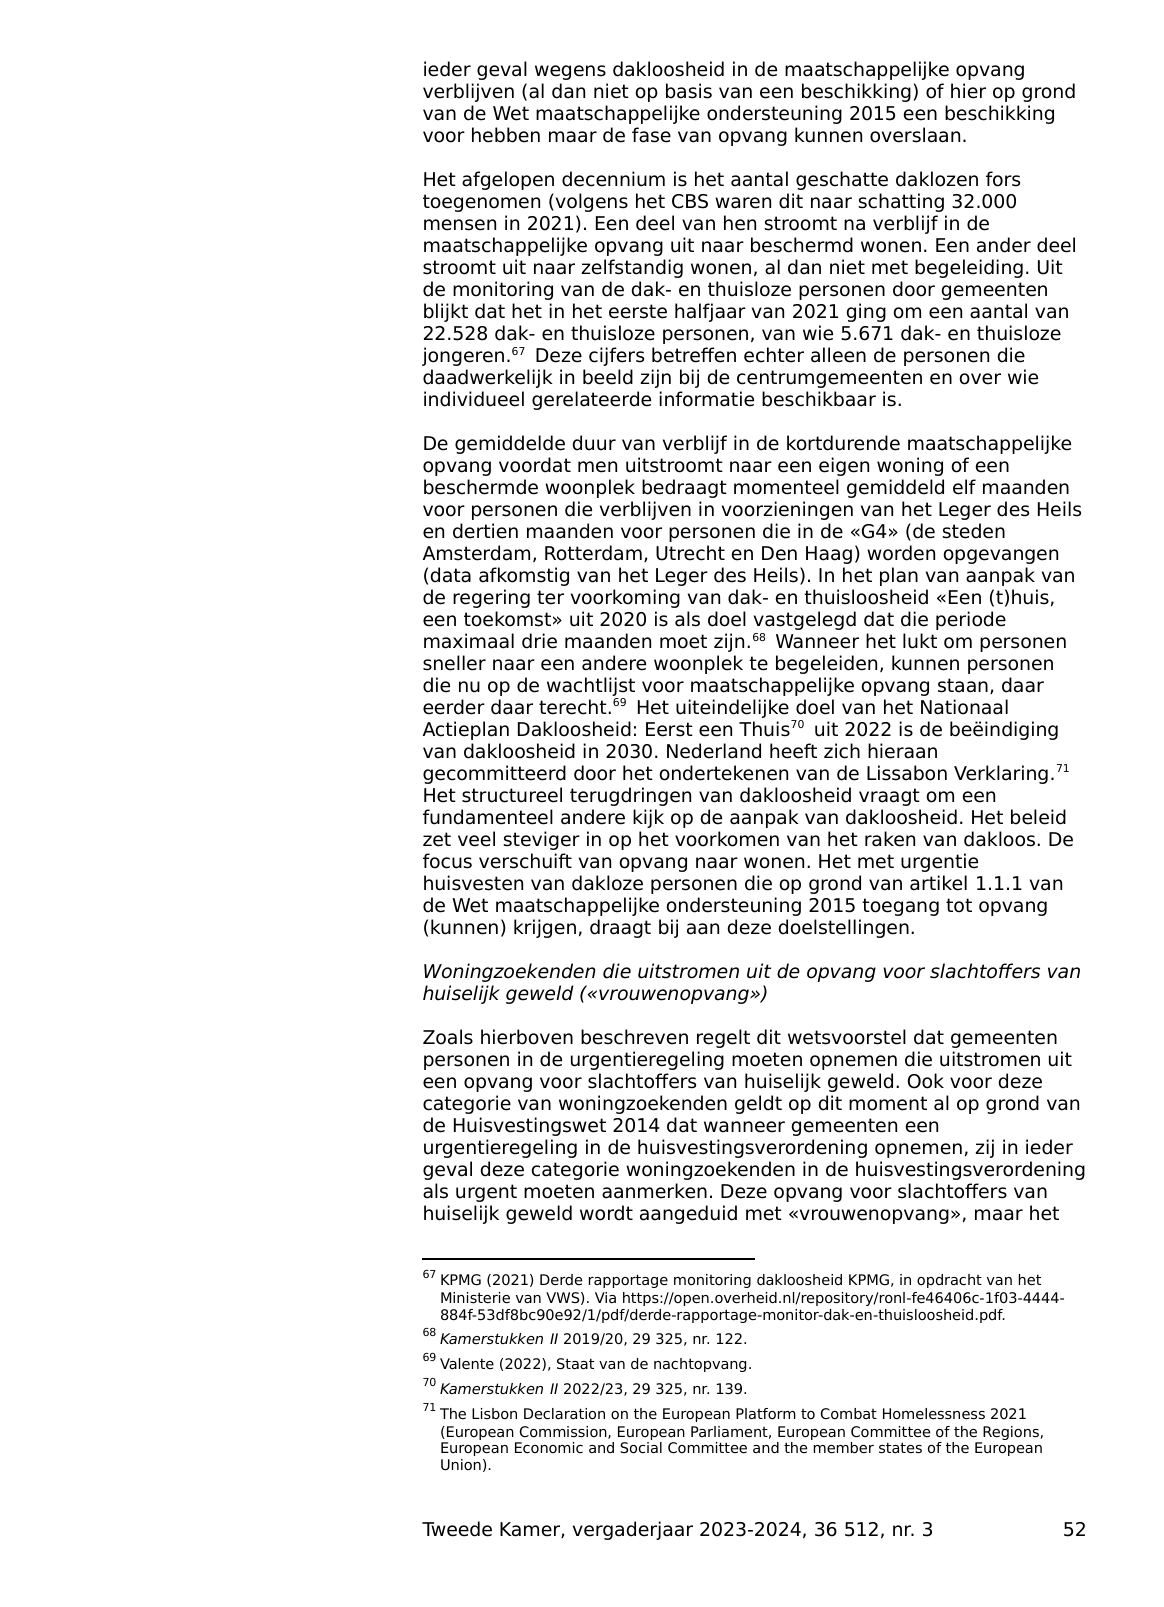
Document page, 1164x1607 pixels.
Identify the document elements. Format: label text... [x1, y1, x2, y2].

text The Lisbon Declaration on the European Platform to Combat Homelessness 2021 (European Commission, European Parliament, European Committee of the Regions, European Economic and Social Committee and the member states of the European Union). [422, 1402, 1087, 1474]
text Kamerstukken II 2022/23, 29 325, nr. 139. [422, 1377, 1087, 1399]
text Zoals hierboven beschreven regelt dit wetsvoorstel dat gemeenten personen in de urgentieregeling moeten opnemen die uitstromen uit een opvang voor slachtoffers van huiselijk geweld. Ook voor deze categorie van woningzoekenden geldt op dit moment al op grond van de Huisvestingswet 2014 dat wanneer gemeenten een urgentieregeling in de huisvestingsverordening opnemen, zij in ieder geval deze categorie woningzoekenden in de huisvestingsverordening als urgent moeten aanmerken. Deze opvang voor slachtoffers van huiselijk geweld wordt aangeduid met «vrouwenopvang», maar het [422, 1027, 1087, 1225]
text Kamerstukken II 2019/20, 29 325, nr. 122. [422, 1327, 1087, 1349]
text Valente (2022), Staat van de nachtopvang. [422, 1352, 1087, 1374]
text KPMG (2021) Derde rapportage monitoring dakloosheid KPMG, in opdracht van het Ministerie van VWS). Via https://open.overheid.nl/repository/ronl-fe46406c-1f03-4444-884f-53df8bc90e92/1/pdf/derde-rapportage-monitor-dak-en-thuisloosheid.pdf. [422, 1268, 1087, 1324]
text De gemiddelde duur van verblijf in de kortdurende maatschappelijke opvang voordat men uitstroomt naar een eigen woning of een beschermde woonplek bedraagt momenteel gemiddeld elf maanden voor personen die verblijven in voorzieningen van het Leger des Heils en dertien maanden voor personen die in de «G4» (de steden Amsterdam, Rotterdam, Utrecht en Den Haag) worden opgevangen (data afkomstig van het Leger des Heils). In het plan van aanpak van de regering ter voorkoming van dak- en thuisloosheid «Een (t)huis, een toekomst» uit 2020 is als doel vastgelegd dat die periode maximaal drie maanden moet zijn. Wanneer het lukt om personen sneller naar een andere woonplek te begeleiden, kunnen personen die nu op de wachtlijst voor maatschappelijke opvang staan, daar eerder daar terecht. Het uiteindelijke doel van het Nationaal Actieplan Dakloosheid: Eerst een Thuis uit 2022 is de beëindiging van dakloosheid in 2030. Nederland heeft zich hieraan gecommitteerd door het ondertekenen van de Lissabon Verklaring. Het structureel terugdringen van dakloosheid vraagt om een fundamenteel andere kijk op de aanpak van dakloosheid. Het beleid zet veel steviger in op het voorkomen van het raken van dakloos. De focus verschuift van opvang naar wonen. Het met urgentie huisvesten van dakloze personen die op grond van artikel 1.1.1 van de Wet maatschappelijke ondersteuning 2015 toegang tot opvang (kunnen) krijgen, draagt bij aan deze doelstellingen. [422, 433, 1087, 939]
subtitle Woningzoekenden die uitstromen uit de opvang voor slachtoffers van huiselijk geweld («vrouwenopvang») [422, 961, 1087, 1005]
text Het afgelopen decennium is het aantal geschatte daklozen fors toegenomen (volgens het CBS waren dit naar schatting 32.000 mensen in 2021). Een deel van hen stroomt na verblijf in de maatschappelijke opvang uit naar beschermd wonen. Een ander deel stroomt uit naar zelfstandig wonen, al dan niet met begeleiding. Uit de monitoring van de dak- en thuisloze personen door gemeenten blijkt dat het in het eerste halfjaar van 2021 ging om een aantal van 22.528 dak- en thuisloze personen, van wie 5.671 dak- en thuisloze jongeren. Deze cijfers betreffen echter alleen de personen die daadwerkelijk in beeld zijn bij de centrumgemeenten en over wie individueel gerelateerde informatie beschikbaar is. [422, 169, 1087, 411]
text ieder geval wegens dakloosheid in de maatschappelijke opvang verblijven (al dan niet op basis van een beschikking) of hier op grond van de Wet maatschappelijke ondersteuning 2015 een beschikking voor hebben maar de fase van opvang kunnen overslaan. [422, 59, 1087, 147]
